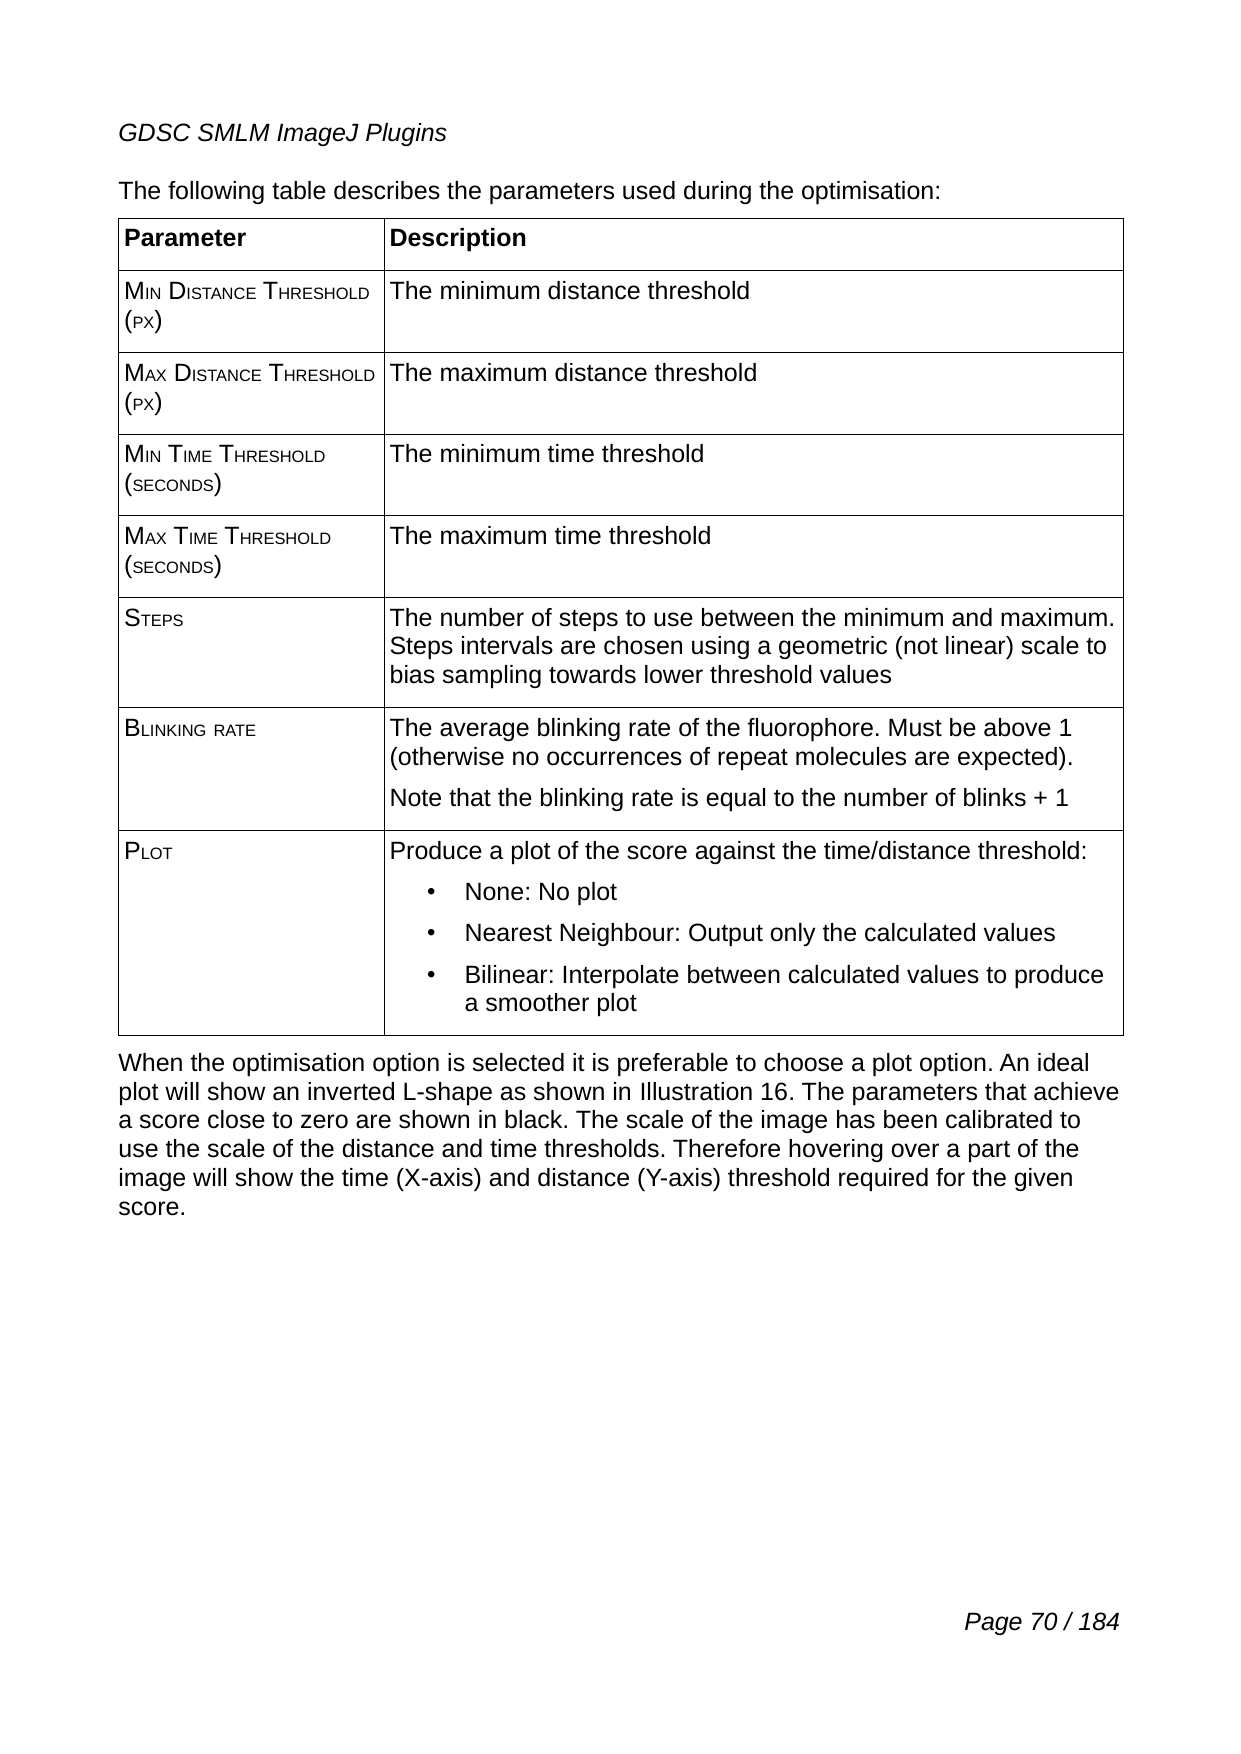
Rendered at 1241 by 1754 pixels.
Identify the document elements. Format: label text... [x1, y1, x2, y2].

table_header Parameter [119, 219, 384, 270]
text When the optimisation option is selected it is preferable to choose a plot option. An ideal plot will show an inverted L-shape as shown in Illustration 16. The parameters that achieve a score close to zero are shown in black. The scale of the image has been calibrated to use the scale of the distance and time thresholds. Therefore hovering over a part of the image will show the time (X-axis) and distance (Y-axis) threshold required for the given score. [118, 1048, 1122, 1220]
table_cell The number of steps to use between the minimum and maximum. Steps intervals are chosen using a geometric (not linear) scale to bias sampling towards lower threshold values [385, 598, 1123, 707]
table_cell The minimum time threshold [385, 435, 1123, 515]
table_cell The minimum distance threshold [385, 271, 1123, 352]
table_cell Min Distance Threshold (px) [119, 271, 384, 352]
table_cell The average blinking rate of the fluorophore. Must be above 1 (otherwise no occurrences of repeat molecules are expected). Note that the blinking rate is equal to the number of blinks + 1 [385, 708, 1123, 830]
table_cell Min Time Threshold (seconds) [119, 435, 384, 515]
table_cell The maximum distance threshold [385, 353, 1123, 433]
table_cell The maximum time threshold [385, 516, 1123, 597]
text The following table describes the parameters used during the optimisation: [118, 176, 1122, 205]
table_cell Max Distance Threshold (px) [119, 353, 384, 433]
table_cell Blinking rate [119, 708, 384, 830]
table_cell Steps [119, 598, 384, 707]
table_cell Plot [119, 831, 384, 1035]
table_header Description [385, 219, 1123, 270]
table_cell Max Time Threshold (seconds) [119, 516, 384, 597]
table_cell Produce a plot of the score against the time/distance threshold: None: No plot Nearest Neighbour: Output only the calculated values Bilinear: Interpolate between calculated values to produce a smoother plot [385, 831, 1123, 1035]
